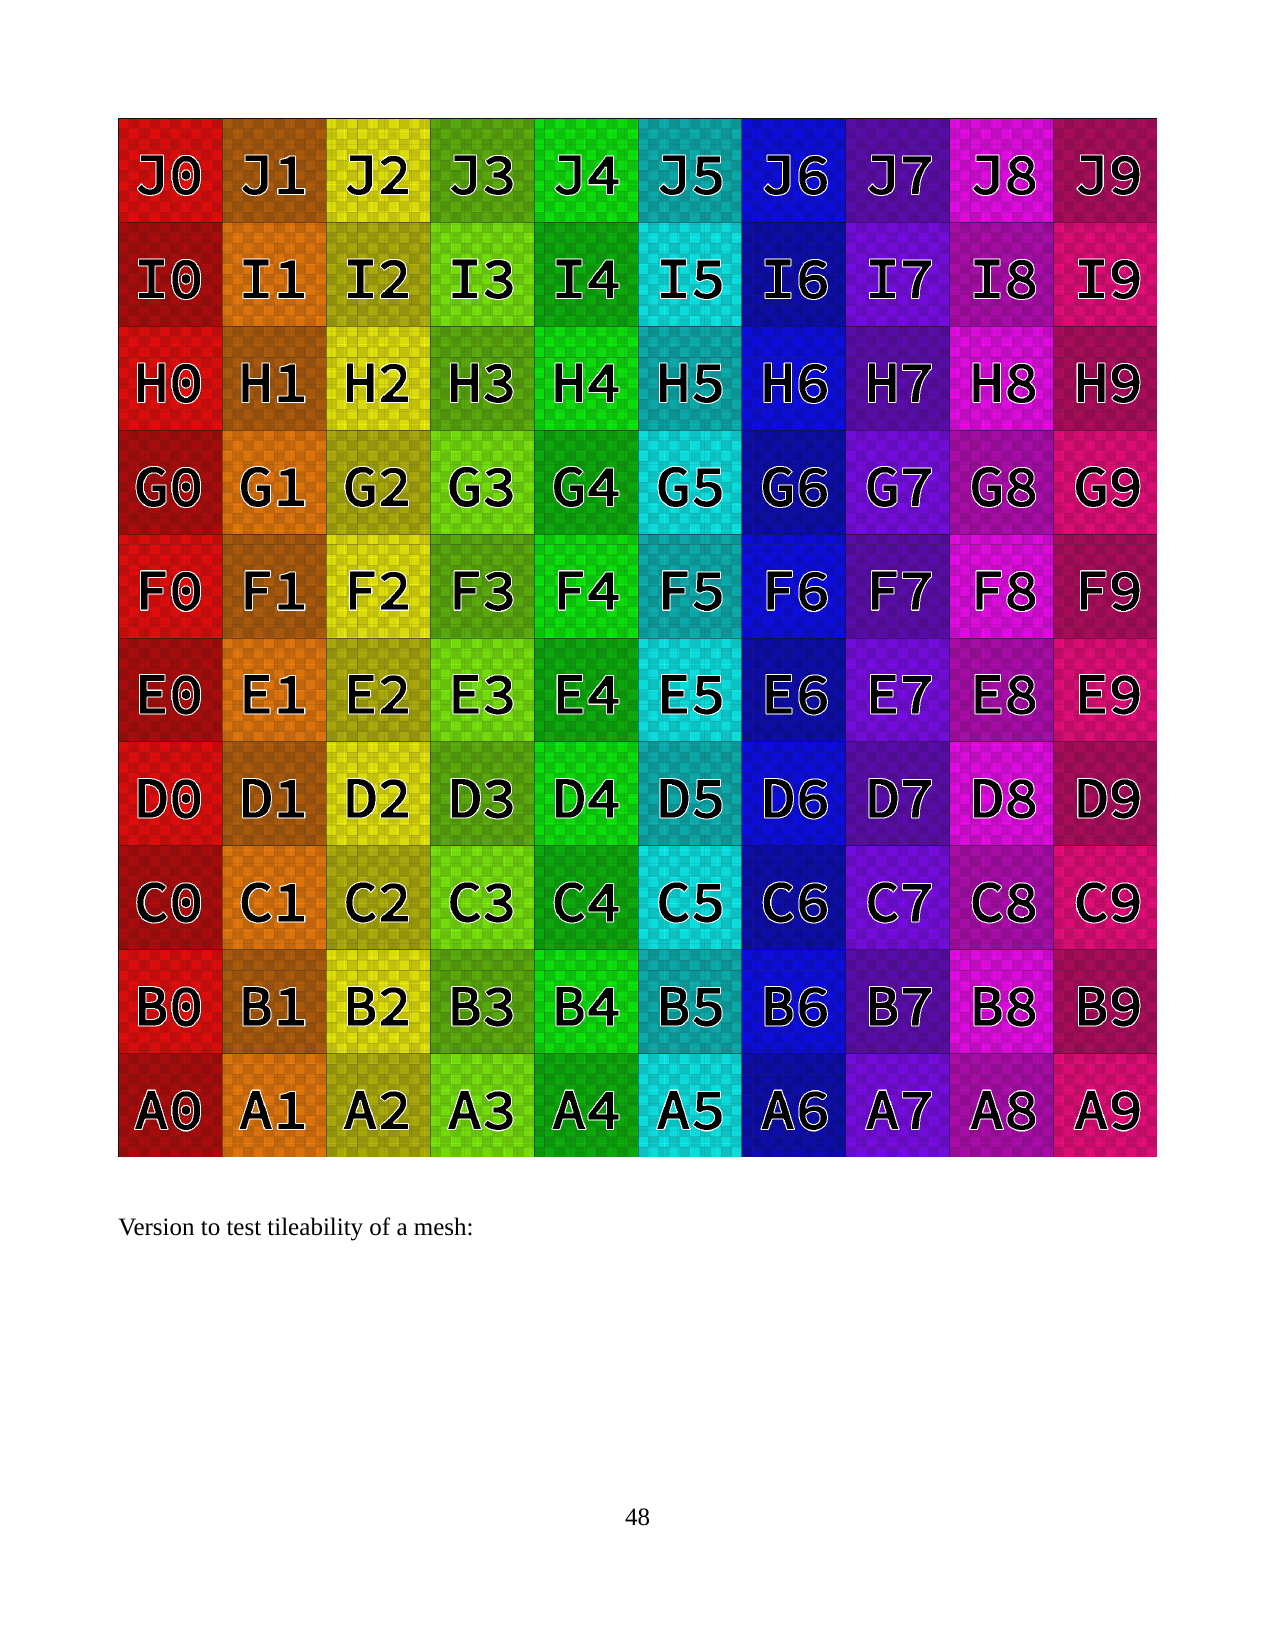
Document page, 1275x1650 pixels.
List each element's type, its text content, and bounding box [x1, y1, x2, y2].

text Version to test tileability of a mesh: [118, 1212, 1157, 1240]
picture [118, 118, 1157, 1157]
